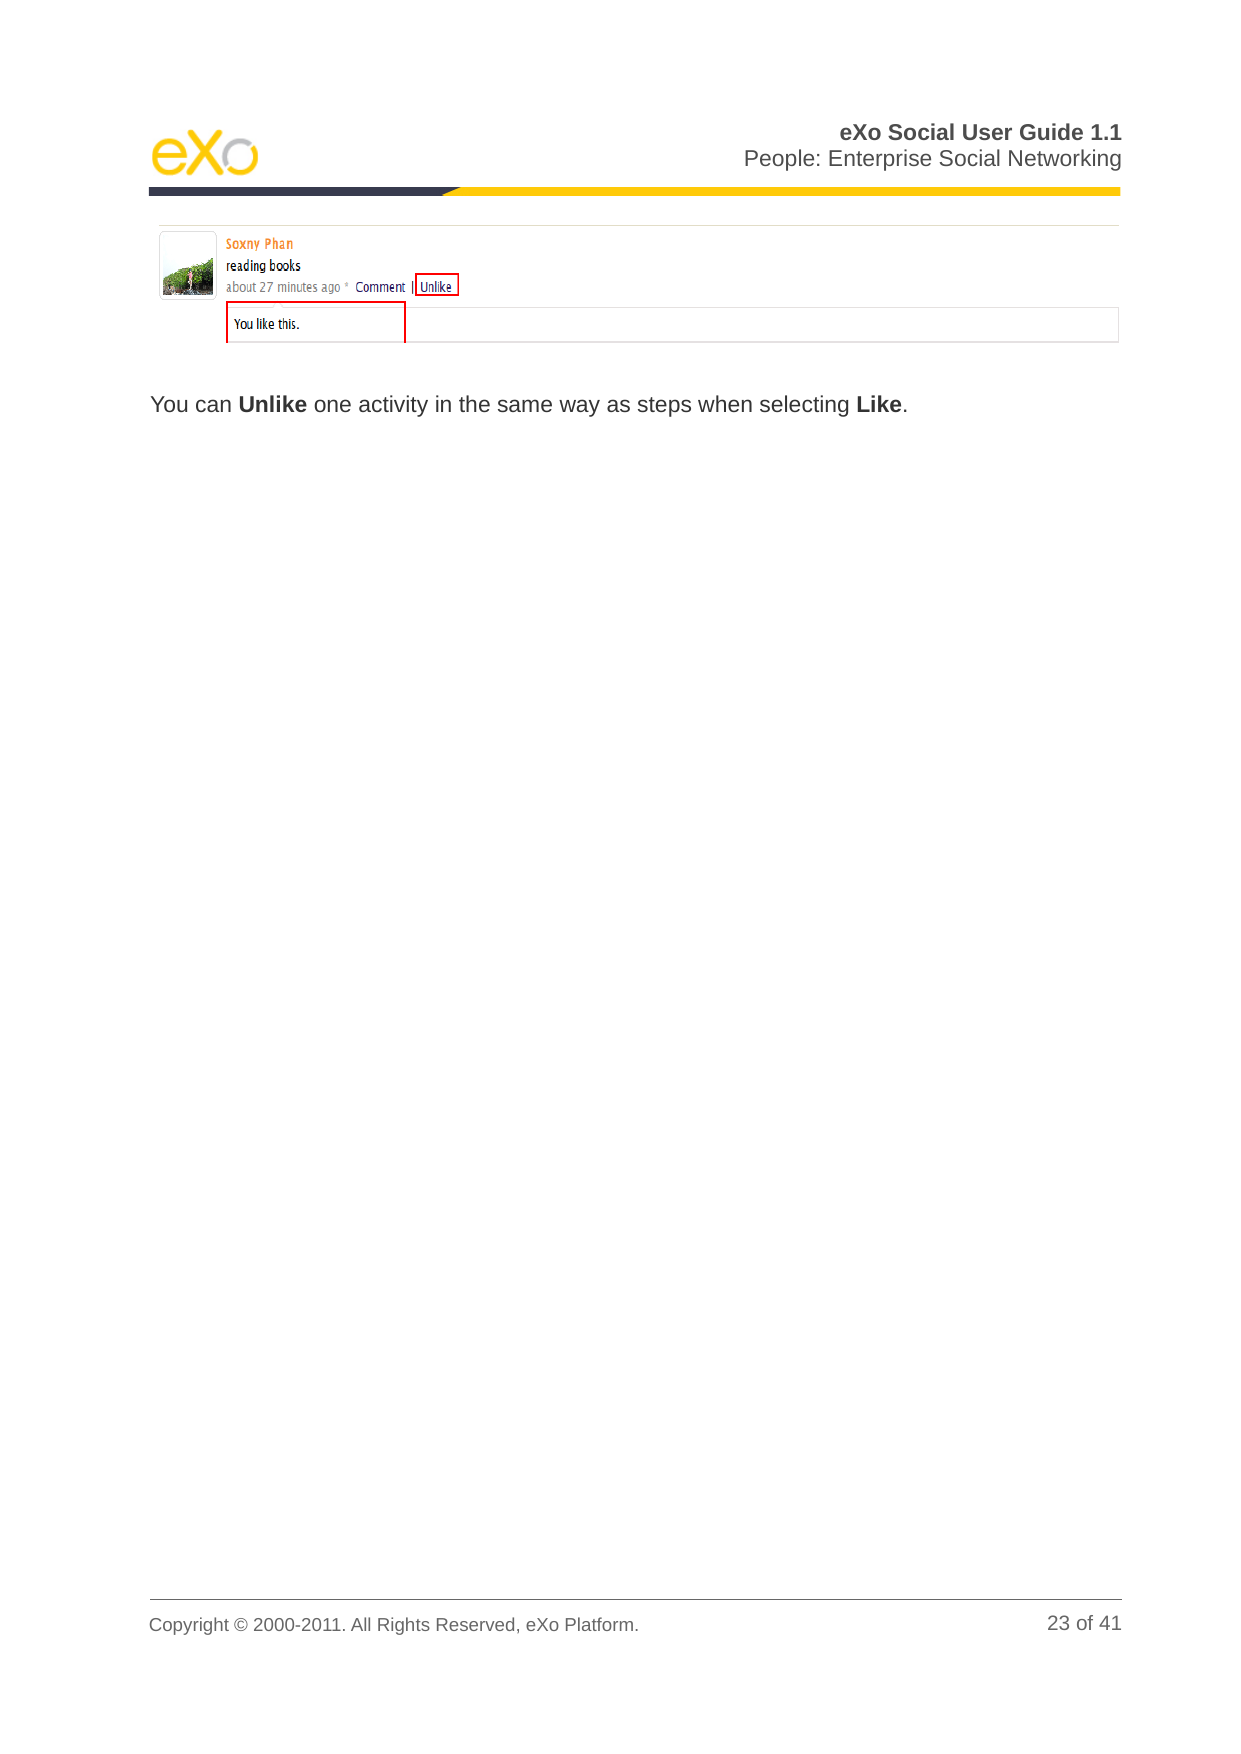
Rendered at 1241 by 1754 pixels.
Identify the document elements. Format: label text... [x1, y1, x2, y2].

picture [152, 129, 259, 176]
text You can Unlike one activity in the same way as steps when selecting Like. [150, 391, 1122, 417]
picture [148, 187, 1121, 196]
picture [156, 225, 1123, 343]
